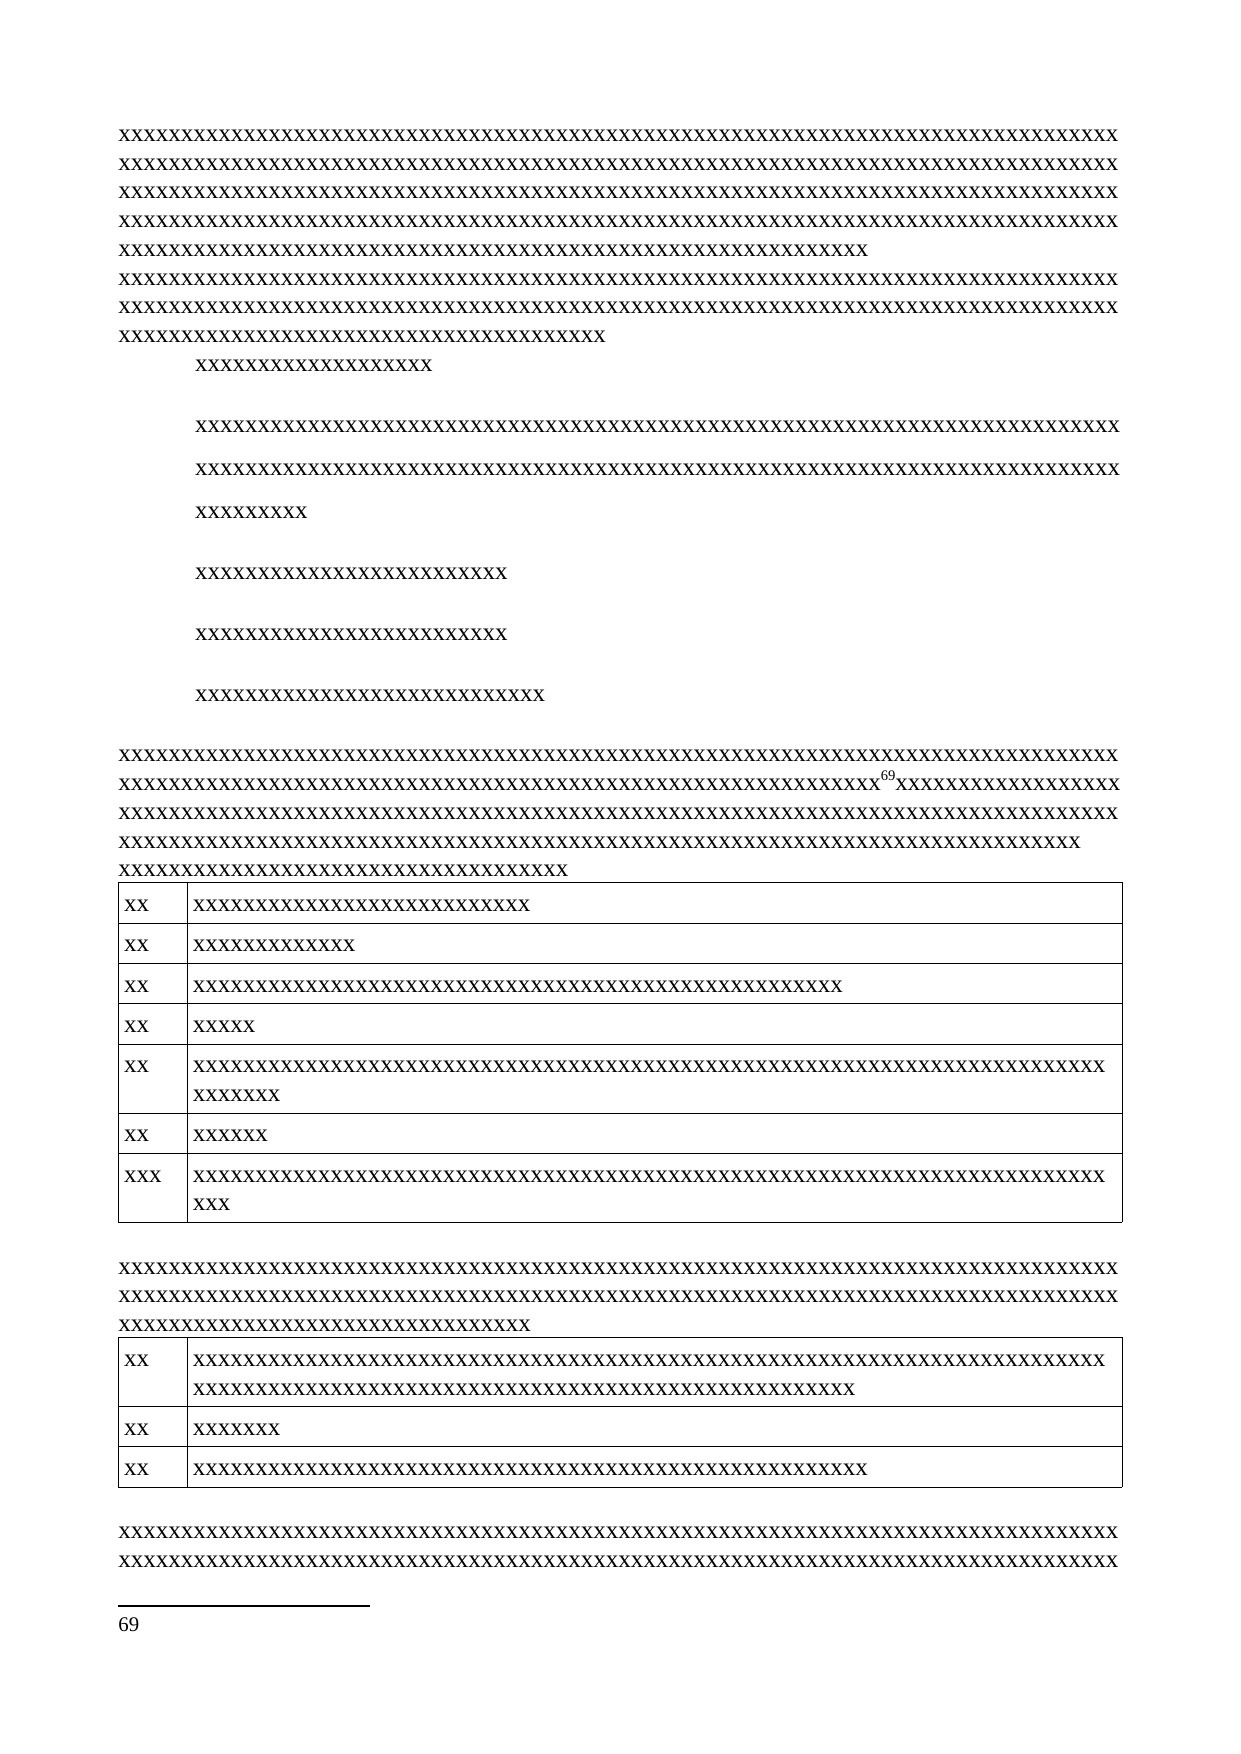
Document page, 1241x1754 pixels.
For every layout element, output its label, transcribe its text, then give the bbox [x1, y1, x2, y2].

table_header xx [119, 1338, 187, 1406]
text xxxxxxxxxxxxxxxxxxxxxxxxxxxxxxxxxxxx [118, 853, 1122, 882]
table_cell xxxxxxxxxxxxxxxxxxxxxxxxxxxxxxxxxxxxxxxxxxxxxxxxxxxxxx [188, 1447, 1122, 1487]
text xxxxxxxxxxxxxxxxxxxxxxxxxxxxxxxxxxxxxxxxxxxxxxxxxxxxxxxxxxxxxxxxxxxxxxxxxxxxxxxxxxxxxxxxxxxxxxxxxxxxxxxxxxxxxxxxxxxxxxxxxxxxxxxxxxxxxxxxxxxxxxxxxxxxxxxxxxxxxxxxxxxxxxxxxxxxxxxxxxxxxxxxxxxxxxxxxxxxxxx [118, 262, 1122, 348]
table_header xxxxxxxxxxxxxxxxxxxxxxxxxxx [188, 883, 1122, 923]
table_cell xxxxxx [188, 1114, 1122, 1153]
table_cell xxxxxxx [188, 1407, 1122, 1446]
table_cell xxxxx [188, 1004, 1122, 1043]
table_cell xx [119, 1004, 187, 1043]
table_header xx [119, 883, 187, 923]
table_cell xxxxxxxxxxxxxxxxxxxxxxxxxxxxxxxxxxxxxxxxxxxxxxxxxxxx [188, 964, 1122, 1003]
table_cell xx [119, 1045, 187, 1113]
table_cell xx [119, 1114, 187, 1153]
table_cell xxx [119, 1154, 187, 1222]
text xxxxxxxxxxxxxxxxxxxxxxxxxxxx [195, 678, 1122, 706]
table_header xxxxxxxxxxxxxxxxxxxxxxxxxxxxxxxxxxxxxxxxxxxxxxxxxxxxxxxxxxxxxxxxxxxxxxxxxxxxxxxxxxxxxxxxxxxxxxxxxxxxxxxxxxxxxxxxxxxxxxxxxxxxxx [188, 1338, 1122, 1406]
table_cell xx [119, 924, 187, 963]
text xxxxxxxxxxxxxxxxxxxxxxxxxxxxxxxxxxxxxxxxxxxxxxxxxxxxxxxxxxxxxxxxxxxxxxxxxxxxxxxxxxxxxxxxxxxxxxxxxxxxxxxxxxxxxxxxxxxxxxxxxxxxxxxxxxxxxxxxxxxxxxxxxxxxxxxxxxxxx [195, 409, 1122, 524]
text xxxxxxxxxxxxxxxxxxxxxxxxxxxxxxxxxxxxxxxxxxxxxxxxxxxxxxxxxxxxxxxxxxxxxxxxxxxxxxxxxxxxxxxxxxxxxxxxxxxxxxxxxxxxxxxxxxxxxxxxxxxxxxxxxxxxxxxxxxxxxxxxxxxxxxxxxxxxxxxxxxxxxxxxxxxxxxxxxxxxxxxxxxxxxxxxx [118, 1251, 1122, 1337]
table_cell xx [119, 1447, 187, 1487]
text xxxxxxxxxxxxxxxxxxxxxxxxxxxxxxxxxxxxxxxxxxxxxxxxxxxxxxxxxxxxxxxxxxxxxxxxxxxxxxxxxxxxxxxxxxxxxxxxxxxxxxxxxxxxxxxxxxxxxxxxxxxxxxxxxxxxxxxxxxxxxxxxxxxxxxxxxxxxxxxxxxxxxxxxxxxxxxxxxxxxxxxxxxxxxxxxxxxxxxxxxxxxxxxxxxxxxxxxxxxxxxxxxxxxxxxxxxxxxxxxxxxxxxxxxxxxxxxxxxxxxxxxxxxxxxxxxxxxxxxxxxxxxxxxxxxxxxxxxxxxxxxxxxxxxxxxxxxxxxxxxxxxxxxxxxxxxxxxxxxxxxxxxxxxxxxxxxxxxxxxxxxxxxxxxxxxxxxxxxxx [118, 118, 1122, 262]
text xxxxxxxxxxxxxxxxxxx [195, 348, 1122, 377]
table_cell xx [119, 964, 187, 1003]
text xxxxxxxxxxxxxxxxxxxxxxxxxxxxxxxxxxxxxxxxxxxxxxxxxxxxxxxxxxxxxxxxxxxxxxxxxxxxxxxxxxxxxxxxxxxxxxxxxxxxxxxxxxxxxxxxxxxxxxxxxxxxxxxxxxxxxxxxxxxxxxxxxxxxxxxxxxxxxxxxxxxxxxxxxxxxxxxxxxxxxxxxxxxxxxxxxxxxxxxxxxxxxxxxxxxxxxxxxxxxxxxxxxxxxxxxxxxxxxxxxxxxxxxxxxxxxxxxxxxxxxxxxxxxxxxxxxxxxxxxxxxxxxxxxxxxxxxxxxxxxxxxxxxxxxxxxxxx [118, 738, 1122, 853]
table_cell xxxxxxxxxxxxx [188, 924, 1122, 963]
text xxxxxxxxxxxxxxxxxxxxxxxxxxxxxxxxxxxxxxxxxxxxxxxxxxxxxxxxxxxxxxxxxxxxxxxxxxxxxxxxxxxxxxxxxxxxxxxxxxxxxxxxxxxxxxxxxxxxxxxxxxxxxxxxxxxxxxxxxxxxxxxxxxxxxxxxxxxxxxxx [118, 1516, 1122, 1573]
text xxxxxxxxxxxxxxxxxxxxxxxxx [195, 617, 1122, 646]
table_cell xxxxxxxxxxxxxxxxxxxxxxxxxxxxxxxxxxxxxxxxxxxxxxxxxxxxxxxxxxxxxxxxxxxxxxxxxxxxxxxx [188, 1045, 1122, 1113]
text xxxxxxxxxxxxxxxxxxxxxxxxx [195, 556, 1122, 585]
table_cell xx [119, 1407, 187, 1446]
table_cell xxxxxxxxxxxxxxxxxxxxxxxxxxxxxxxxxxxxxxxxxxxxxxxxxxxxxxxxxxxxxxxxxxxxxxxxxxxx [188, 1154, 1122, 1222]
